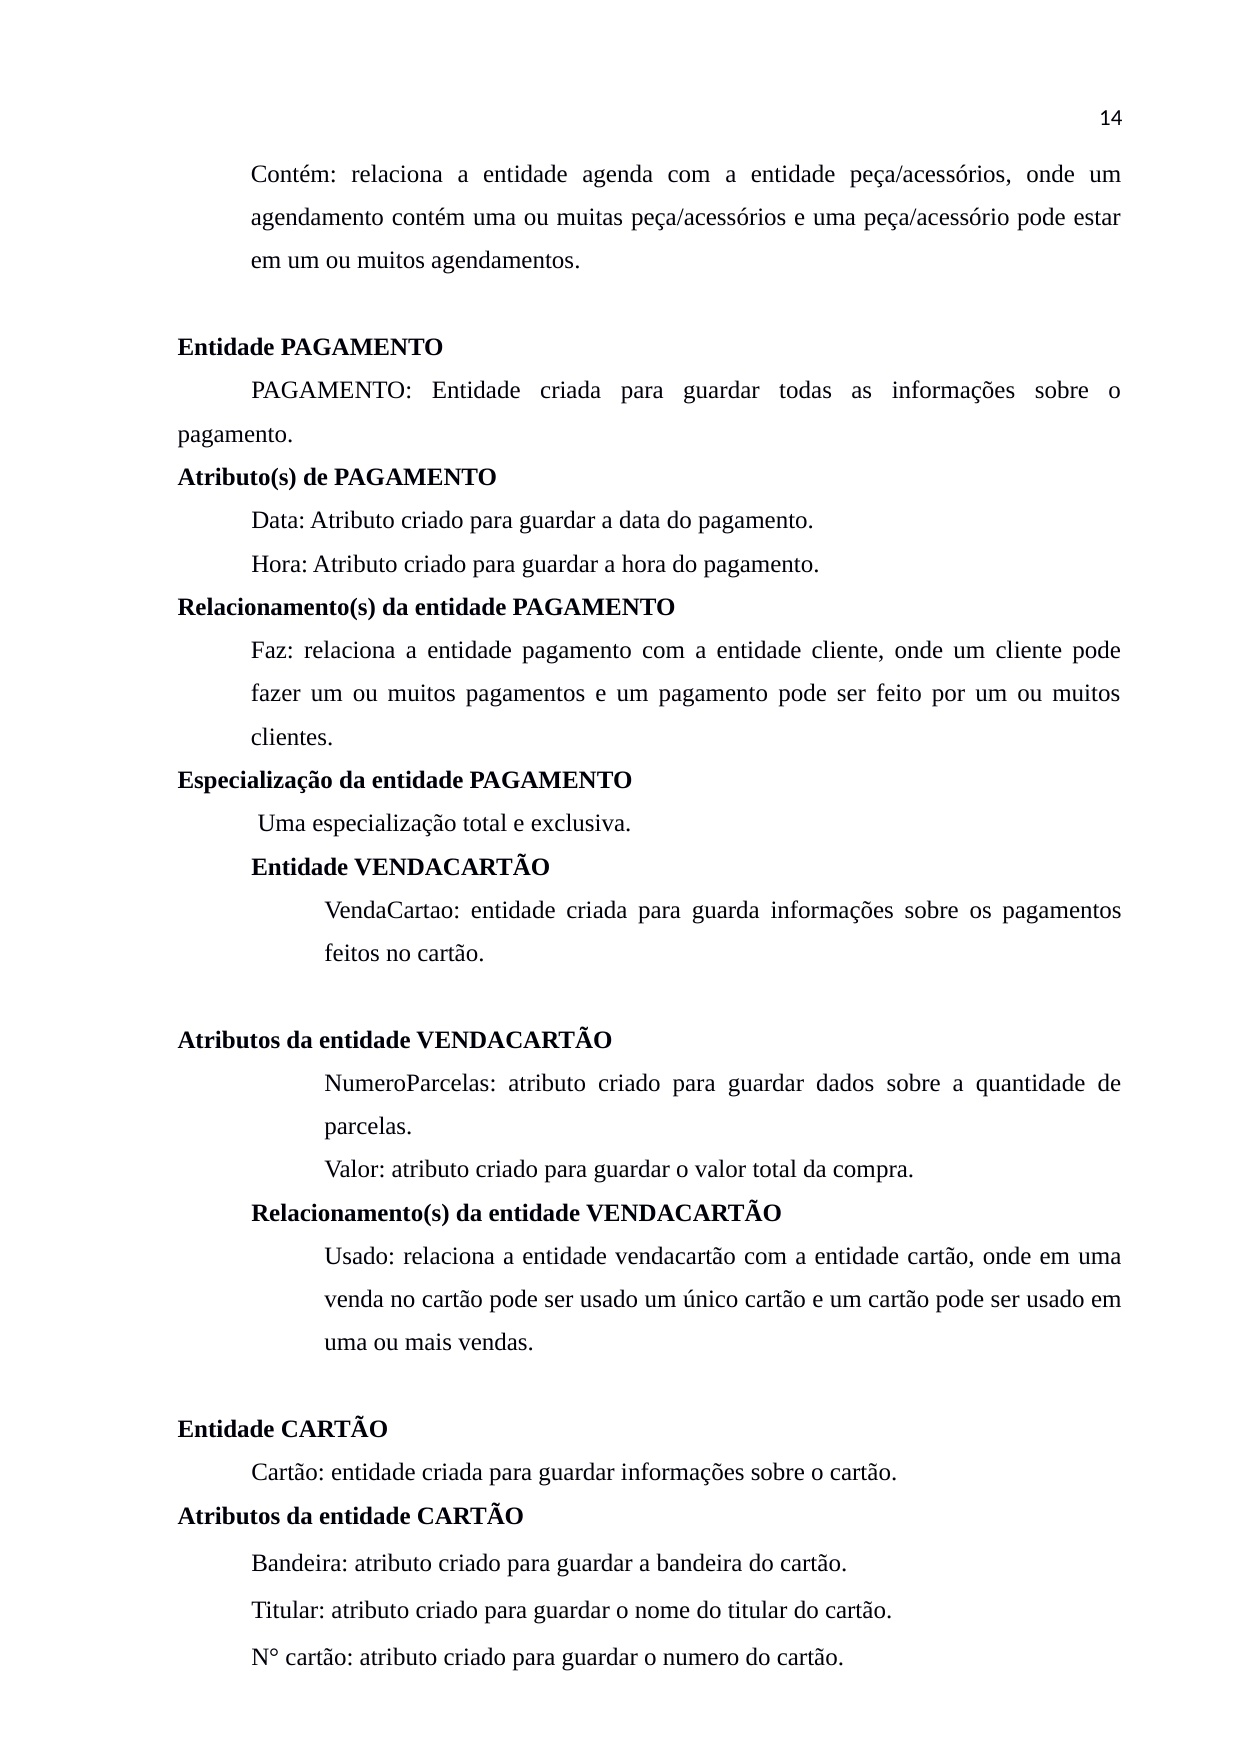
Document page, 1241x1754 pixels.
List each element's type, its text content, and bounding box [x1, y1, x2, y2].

text Contém: relaciona a entidade agenda com a entidade peça/acessórios, onde um agendamento contém uma ou muitas peça/acessórios e uma peça/acessório pode estar em um ou muitos agendamentos. [251, 159, 1122, 274]
text Atributos da entidade VENDACARTÃO [177, 1025, 1122, 1053]
text Usado: relaciona a entidade vendacartão com a entidade cartão, onde em uma venda no cartão pode ser usado um único cartão e um cartão pode ser usado em uma ou mais vendas. [324, 1241, 1122, 1356]
text Faz: relaciona a entidade pagamento com a entidade cliente, onde um cliente pode fazer um ou muitos pagamentos e um pagamento pode ser feito por um ou muitos clientes. [251, 635, 1122, 750]
text Bandeira: atributo criado para guardar a bandeira do cartão. [177, 1548, 1122, 1577]
text VendaCartao: entidade criada para guarda informações sobre os pagamentos feitos no cartão. [324, 895, 1122, 967]
text Relacionamento(s) da entidade VENDACARTÃO [177, 1198, 1122, 1227]
text Titular: atributo criado para guardar o nome do titular do cartão. [177, 1595, 1122, 1624]
text Entidade VENDACARTÃO [177, 852, 1122, 880]
text Data: Atributo criado para guardar a data do pagamento. [177, 505, 1122, 534]
text Atributo(s) de PAGAMENTO [177, 462, 1122, 491]
text Cartão: entidade criada para guardar informações sobre o cartão. [177, 1457, 1122, 1486]
text NumeroParcelas: atributo criado para guardar dados sobre a quantidade de parcelas. [324, 1068, 1122, 1140]
text PAGAMENTO: Entidade criada para guardar todas as informações sobre o pagamento. [177, 376, 1122, 447]
text Entidade PAGAMENTO [177, 332, 1122, 361]
text Atributos da entidade CARTÃO [177, 1501, 1122, 1529]
text Valor: atributo criado para guardar o valor total da compra. [324, 1154, 1122, 1183]
text Especialização da entidade PAGAMENTO [177, 765, 1122, 794]
text Uma especialização total e exclusiva. [177, 808, 1122, 837]
text Relacionamento(s) da entidade PAGAMENTO [177, 592, 1122, 621]
text N° cartão: atributo criado para guardar o numero do cartão. [177, 1642, 1122, 1671]
text Hora: Atributo criado para guardar a hora do pagamento. [177, 549, 1122, 577]
text Entidade CARTÃO [177, 1414, 1122, 1443]
